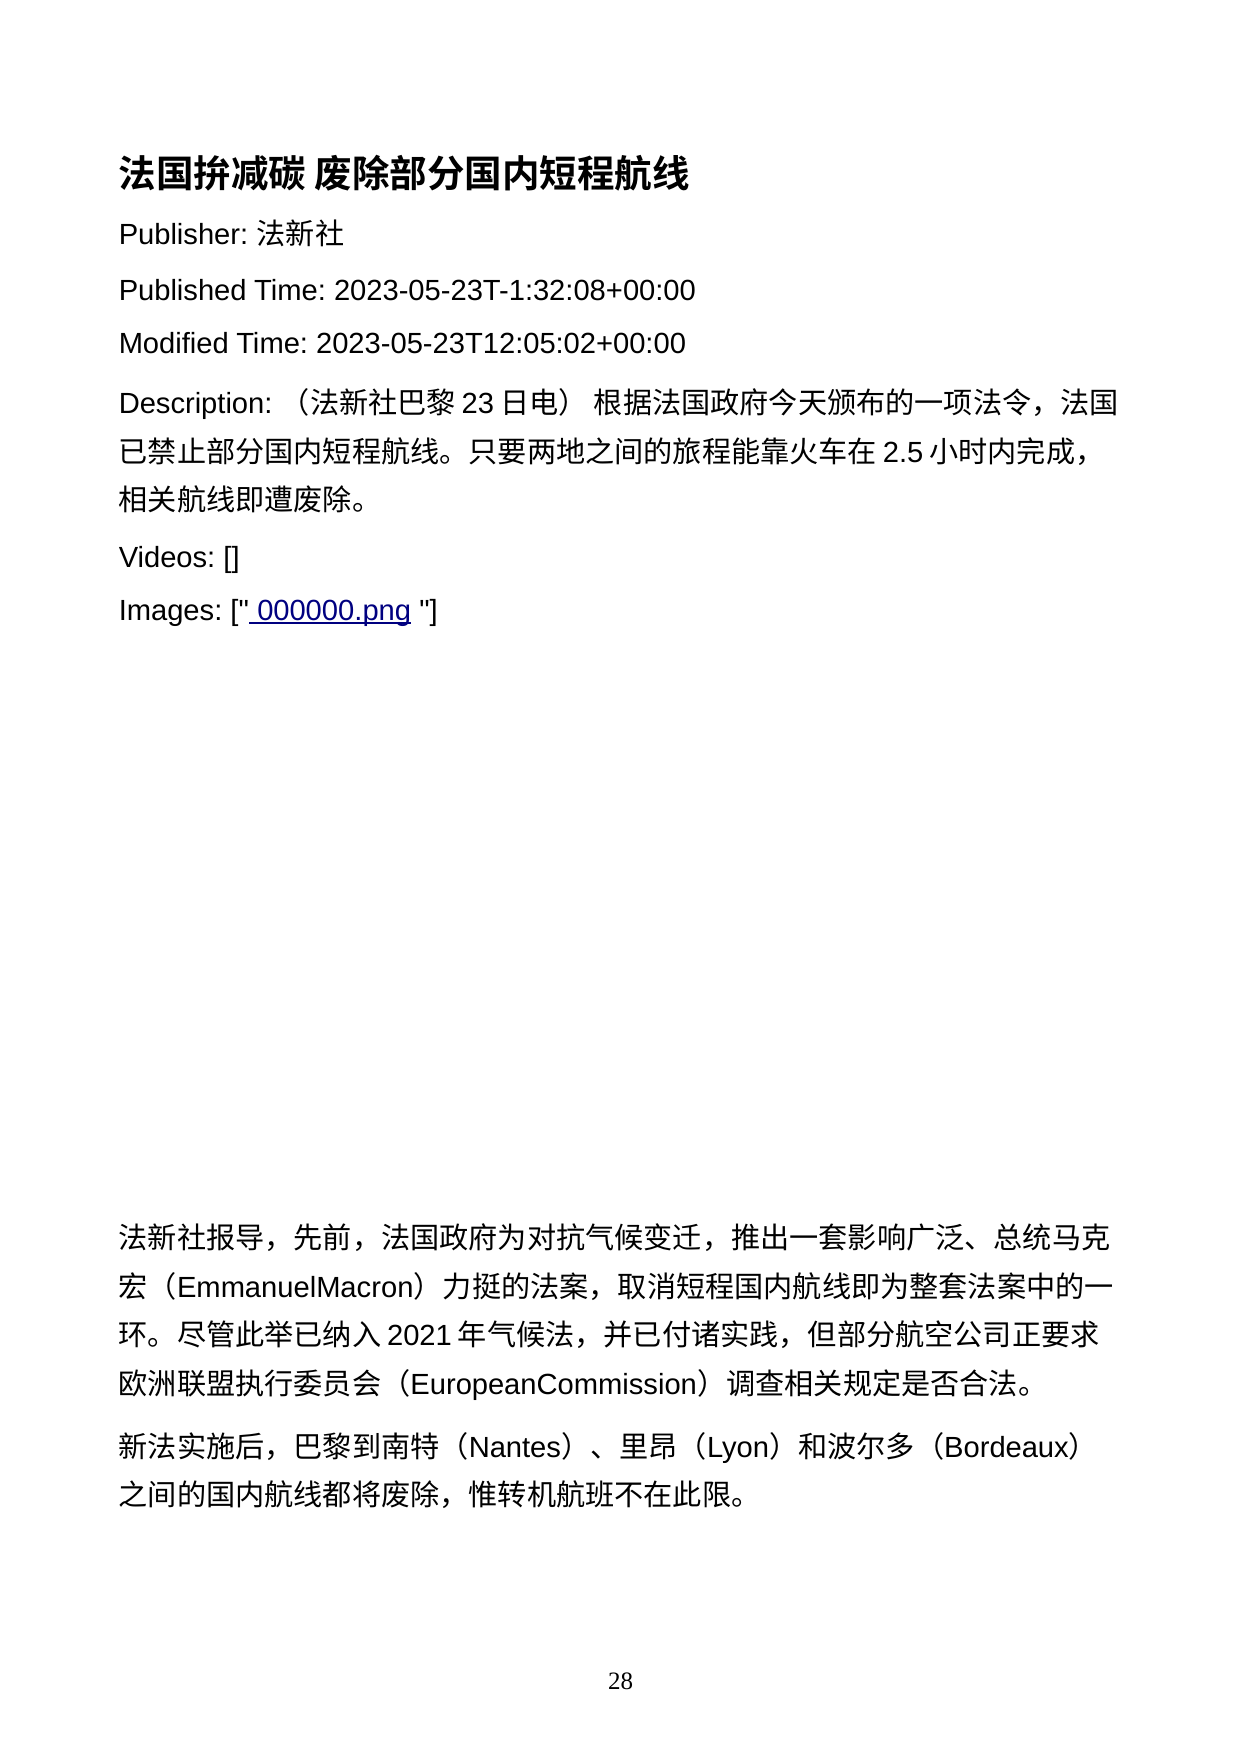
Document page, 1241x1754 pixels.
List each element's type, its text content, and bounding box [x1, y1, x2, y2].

text 新法实施后，巴黎到南特（Nantes）、里昂（Lyon）和波尔多（Bordeaux）之间的国内航线都将废除，惟转机航班不在此限。 [118, 1423, 1122, 1514]
text 法新社报导，先前，法国政府为对抗气候变迁，推出一套影响广泛、总统马克宏（EmmanuelMacron）力挺的法案，取消短程国内航线即为整套法案中的一环。尽管此举已纳入2021年气候法，并已付诸实践，但部分航空公司正要求欧洲联盟执行委员会（EuropeanCommission）调查相关规定是否合法。 [118, 1214, 1122, 1402]
text Publisher: 法新社 [118, 210, 1122, 253]
text Modified Time: 2023-05-23T12:05:02+00:00 [118, 327, 1122, 360]
text Images: [" 000000.png "] [118, 593, 1122, 627]
text Description: （法新社巴黎23日电） 根据法国政府今天颁布的一项法令，法国已禁止部分国内短程航线。只要两地之间的旅程能靠火车在2.5小时内完成，相关航线即遭废除。 [118, 380, 1122, 519]
text Published Time: 2023-05-23T-1:32:08+00:00 [118, 273, 1122, 307]
text Videos: [] [118, 540, 1122, 573]
subtitle 法国拚减碳 废除部分国内短程航线 [118, 143, 1122, 198]
